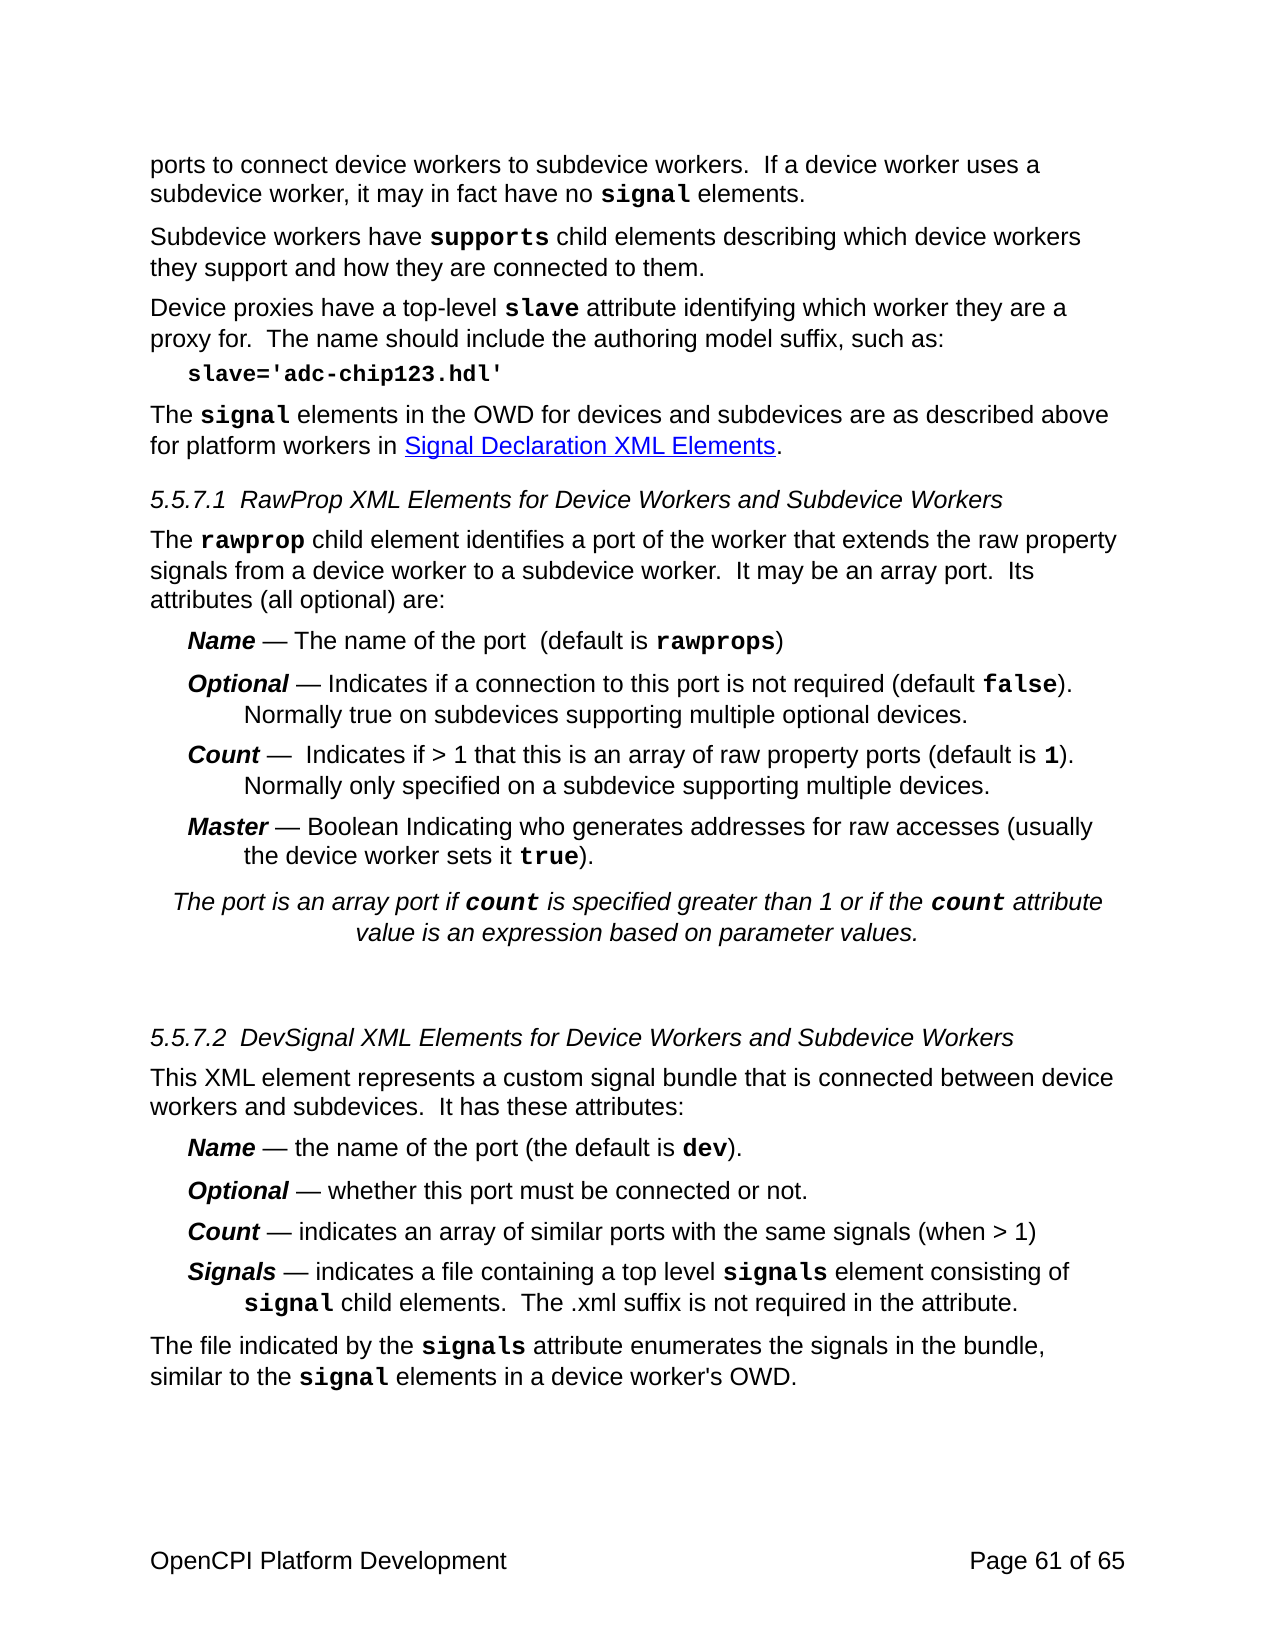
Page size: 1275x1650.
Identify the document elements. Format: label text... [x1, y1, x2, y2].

text The rawprop child element identifies a port of the worker that extends the raw property signals from a device worker to a subdevice worker. It may be an array port. Its attributes (all optional) are: [150, 525, 1125, 614]
text Count — indicates an array of similar ports with the same signals (when > 1) [187, 1216, 1125, 1245]
text The port is an array port if count is specified greater than 1 or if the count attribute value is an expression based on parameter values. [150, 887, 1125, 946]
text Subdevice workers have supports child elements describing which device workers they support and how they are connected to them. [150, 222, 1125, 281]
text ports to connect device workers to subdevice workers. If a device worker uses a subdevice worker, it may in fact have no signal elements. [150, 150, 1125, 210]
text This XML element represents a custom signal bundle that is connected between device workers and subdevices. It has these attributes: [150, 1063, 1125, 1121]
subtitle DevSignal XML Elements for Device Workers and Subdevice Workers [150, 1023, 1125, 1051]
text Signals — indicates a file containing a top level signals element consisting of signal child elements. The .xml suffix is not required in the attribute. [187, 1257, 1125, 1319]
subtitle RawProp XML Elements for Device Workers and Subdevice Workers [150, 484, 1125, 513]
text Name — the name of the port (the default is dev). [187, 1133, 1125, 1164]
text Device proxies have a top-level slave attribute identifying which worker they are a proxy for. The name should include the authoring model suffix, such as: [150, 293, 1125, 353]
text The file indicated by the signals attribute enumerates the signals in the bundle, similar to the signal elements in a device worker's OWD. [150, 1331, 1125, 1393]
text Optional — Indicates if a connection to this port is not required (default false). Normally true on subdevices supporting multiple optional devices. [187, 669, 1125, 728]
text The signal elements in the OWD for devices and subdevices are as described above for platform workers in Signal Declaration XML Elements. [150, 400, 1125, 459]
text Count — Indicates if > 1 that this is an array of raw property ports (default is 1). Normally only specified on a subdevice supporting multiple devices. [187, 740, 1125, 800]
text Master — Boolean Indicating who generates addresses for raw accesses (usually the device worker sets it true). [187, 812, 1125, 872]
text Name — The name of the port (default is rawprops) [187, 626, 1125, 657]
text slave='adc-chip123.hdl' [187, 362, 1125, 388]
text Optional — whether this port must be connected or not. [187, 1176, 1125, 1204]
